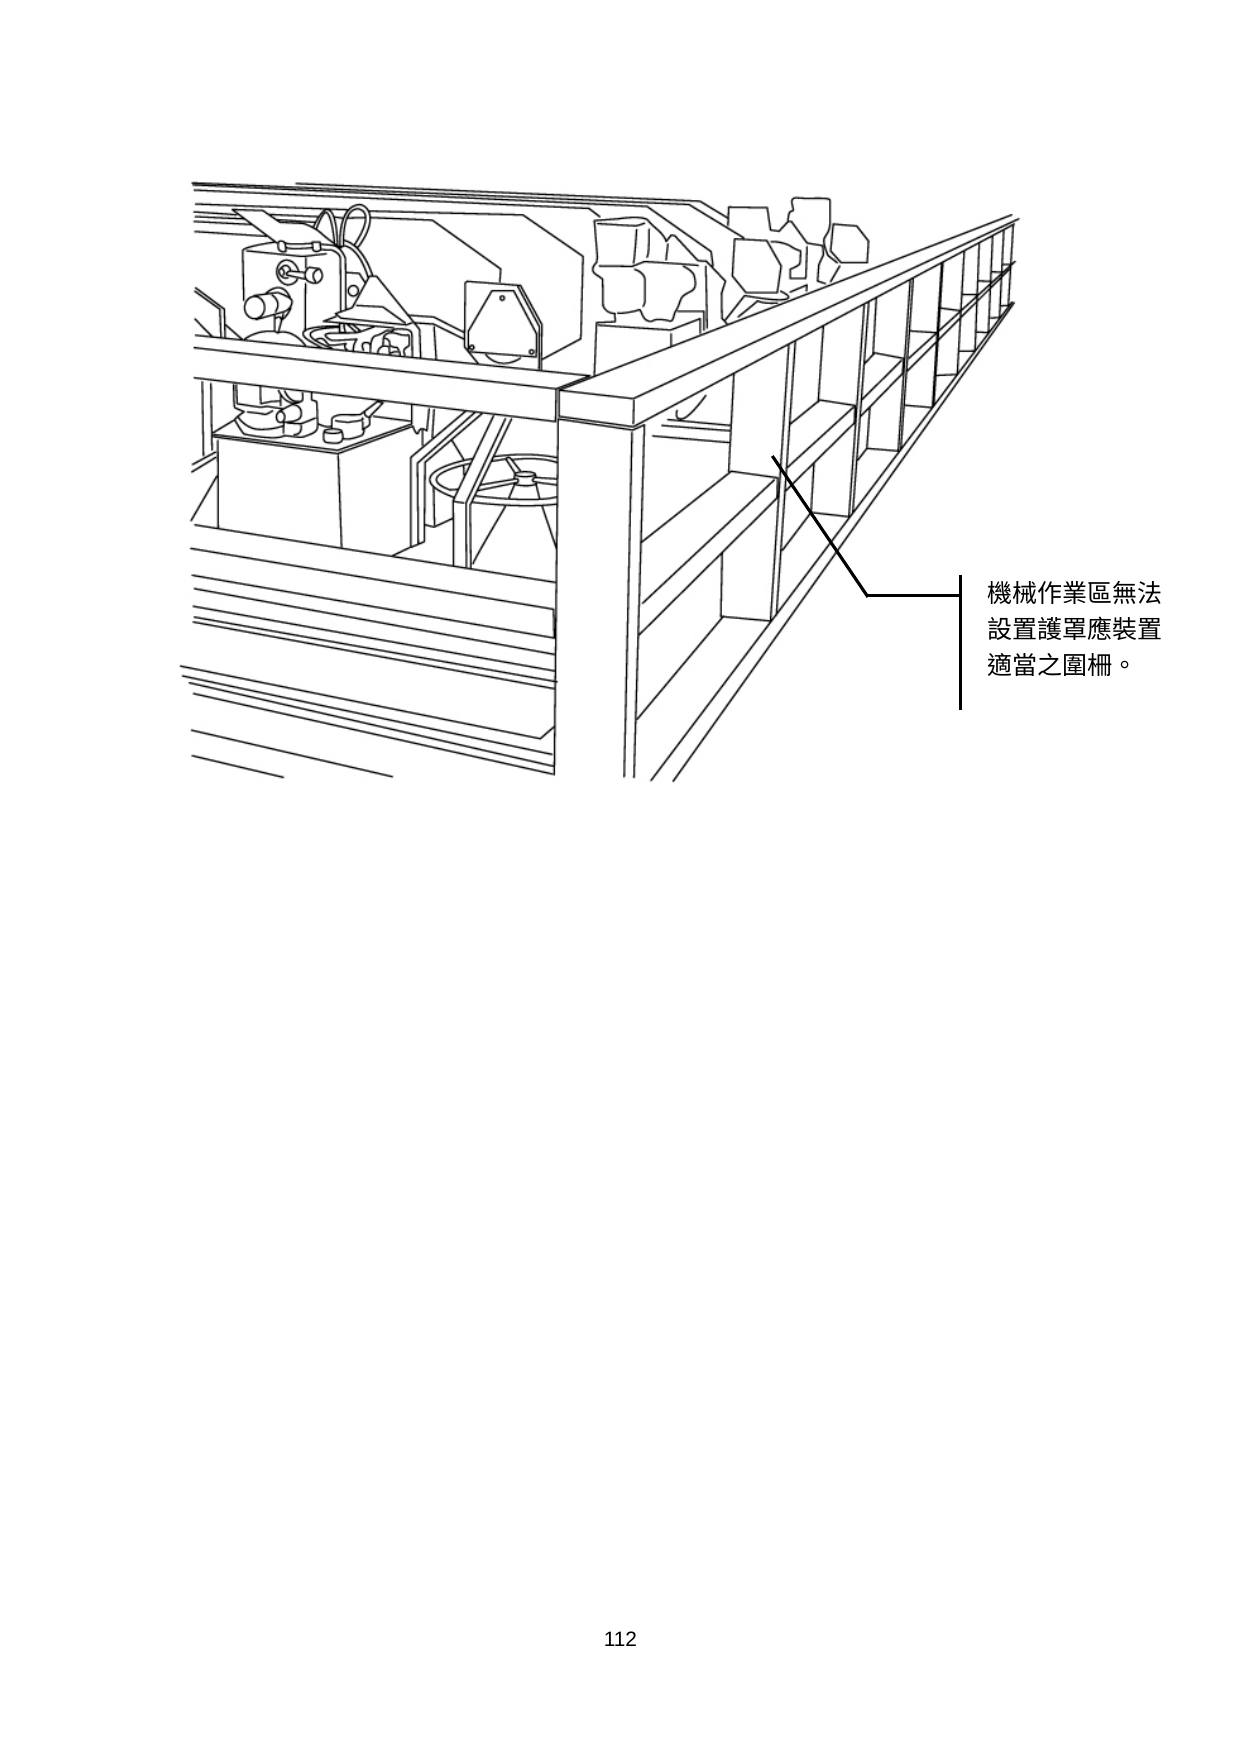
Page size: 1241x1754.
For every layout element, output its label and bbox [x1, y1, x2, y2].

picture [147, 175, 1048, 791]
